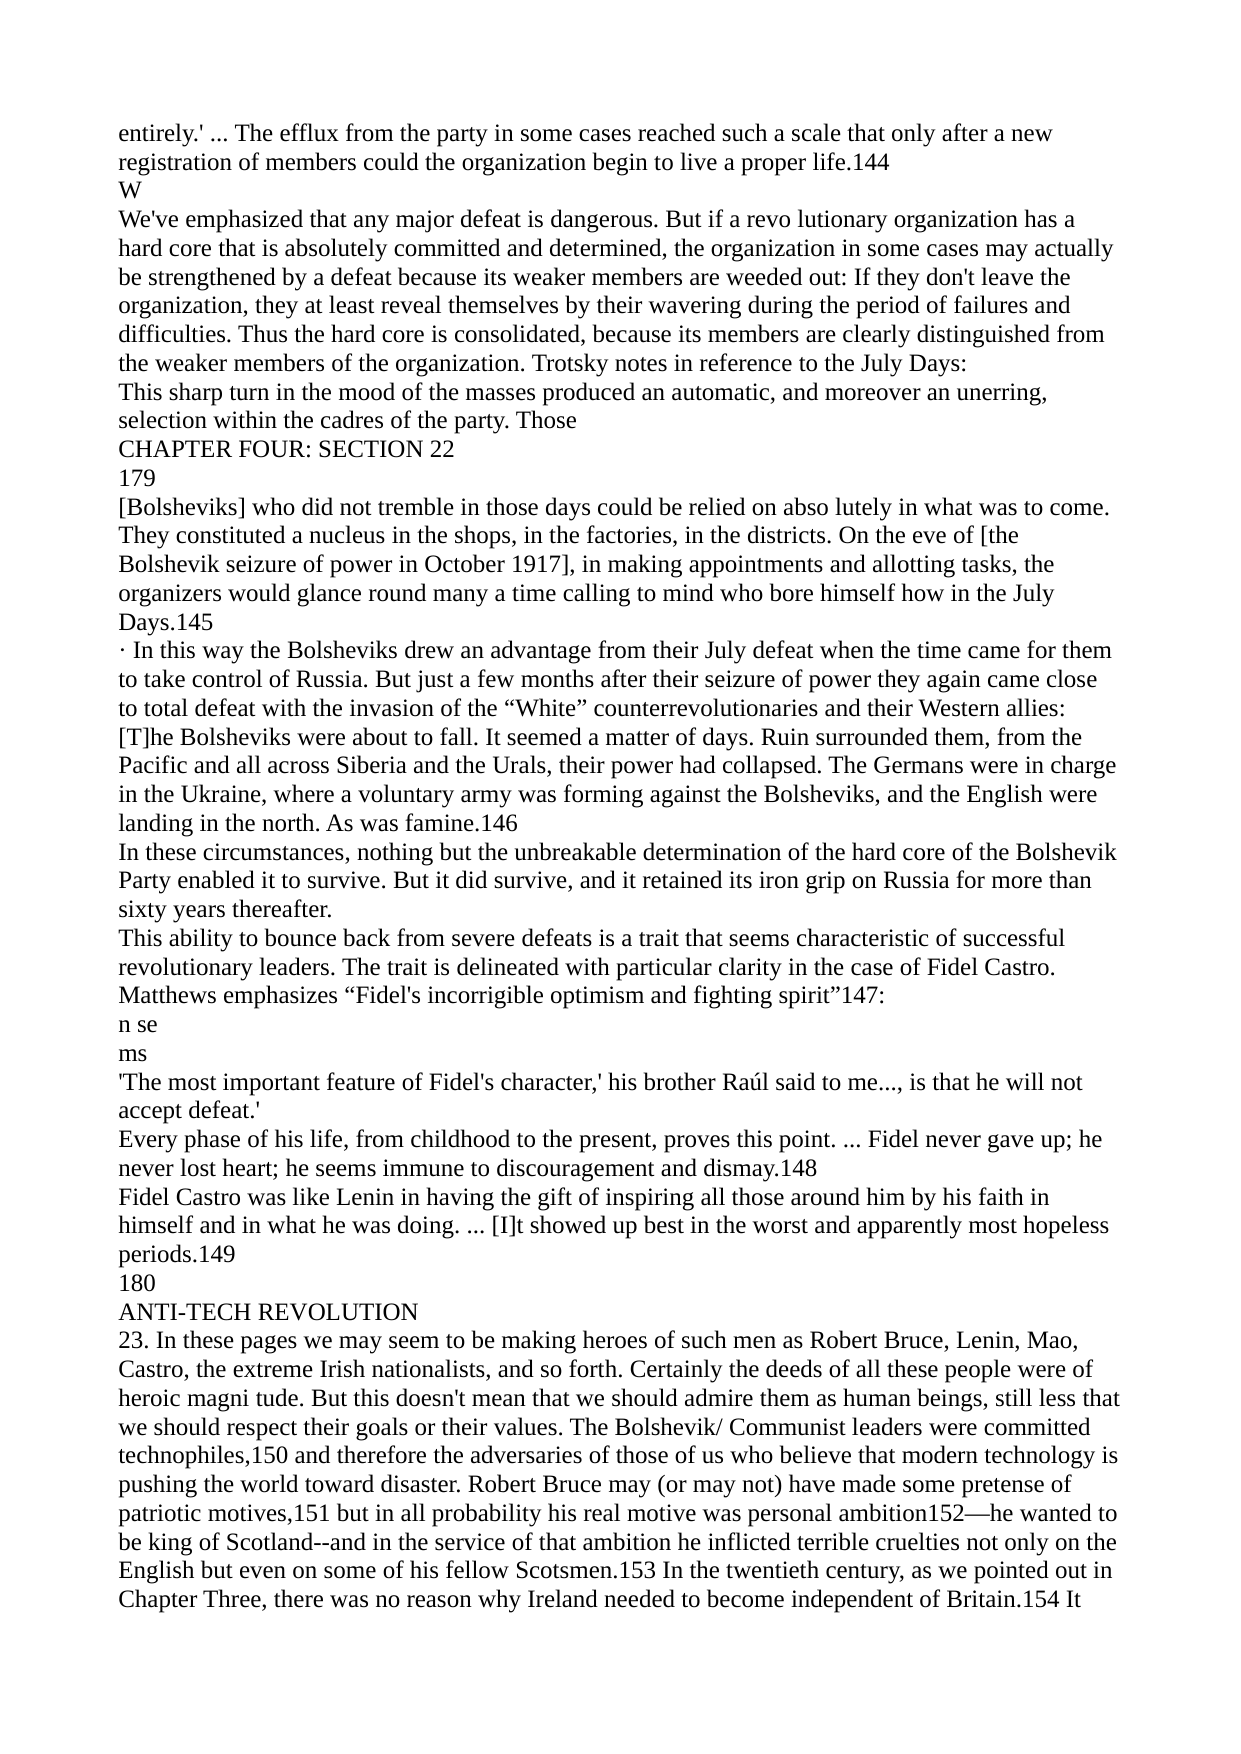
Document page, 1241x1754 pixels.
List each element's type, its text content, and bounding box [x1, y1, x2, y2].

text [Bolsheviks] who did not tremble in those days could be relied on abso lutely in what was to come. They constituted a nucleus in the shops, in the factories, in the districts. On the eve of [the Bolshevik seizure of power in October 1917], in making appointments and allotting tasks, the organizers would glance round many a time calling to mind who bore himself how in the July Days.145 [118, 492, 1122, 636]
text entirely.' ... The efflux from the party in some cases reached such a scale that only after a new registration of members could the organization begin to live a proper life.144 [118, 118, 1122, 176]
text We've emphasized that any major defeat is dangerous. But if a revo lutionary organization has a hard core that is absolutely committed and determined, the organization in some cases may actually be strengthened by a defeat because its weaker members are weeded out: If they don't leave the organization, they at least reveal themselves by their wavering during the period of failures and difficulties. Thus the hard core is consolidated, because its members are clearly distinguished from the weaker members of the organization. Trotsky notes in reference to the July Days: [118, 204, 1122, 377]
text · In this way the Bolsheviks drew an advantage from their July defeat when the time came for them to take control of Russia. But just a few months after their seizure of power they again came close to total defeat with the invasion of the “White” counterrevolutionaries and their Western allies: [118, 636, 1122, 722]
text 23. In these pages we may seem to be making heroes of such men as Robert Bruce, Lenin, Mao, Castro, the extreme Irish nationalists, and so forth. Certainly the deeds of all these people were of heroic magni tude. But this doesn't mean that we should admire them as human beings, still less that we should respect their goals or their values. The Bolshevik/ Communist leaders were committed technophiles,150 and therefore the adversaries of those of us who believe that modern technology is pushing the world toward disaster. Robert Bruce may (or may not) have made some pretense of patriotic motives,151 but in all probability his real motive was personal ambition152—he wanted to be king of Scotland--and in the service of that ambition he inflicted terrible cruelties not only on the English but even on some of his fellow Scotsmen.153 In the twentieth century, as we pointed out in Chapter Three, there was no reason why Ireland needed to become independent of Britain.154 It [118, 1326, 1122, 1613]
text ANTI-TECH REVOLUTION [118, 1297, 1122, 1326]
text [T]he Bolsheviks were about to fall. It seemed a matter of days. Ruin surrounded them, from the Pacific and all across Siberia and the Urals, their power had collapsed. The Germans were in charge in the Ukraine, where a voluntary army was forming against the Bolsheviks, and the English were landing in the north. As was famine.146 [118, 722, 1122, 837]
text ms [118, 1038, 1122, 1067]
text This ability to bounce back from severe defeats is a trait that seems characteristic of successful revolutionary leaders. The trait is delineated with particular clarity in the case of Fidel Castro. Matthews emphasizes “Fidel's incorrigible optimism and fighting spirit”147: [118, 923, 1122, 1009]
text 179 [118, 463, 1122, 492]
text W [118, 176, 1122, 204]
text n se [118, 1009, 1122, 1038]
text 180 [118, 1268, 1122, 1297]
text 'The most important feature of Fidel's character,' his brother Raúl said to me..., is that he will not accept defeat.' [118, 1067, 1122, 1124]
text In these circumstances, nothing but the unbreakable determination of the hard core of the Bolshevik Party enabled it to survive. But it did survive, and it retained its iron grip on Russia for more than sixty years thereafter. [118, 837, 1122, 923]
text Fidel Castro was like Lenin in having the gift of inspiring all those around him by his faith in himself and in what he was doing. ... [I]t showed up best in the worst and apparently most hopeless periods.149 [118, 1182, 1122, 1268]
text CHAPTER FOUR: SECTION 22 [118, 434, 1122, 463]
text This sharp turn in the mood of the masses produced an automatic, and moreover an unerring, selection within the cadres of the party. Those [118, 377, 1122, 434]
text Every phase of his life, from childhood to the present, proves this point. ... Fidel never gave up; he never lost heart; he seems immune to discouragement and dismay.148 [118, 1124, 1122, 1182]
